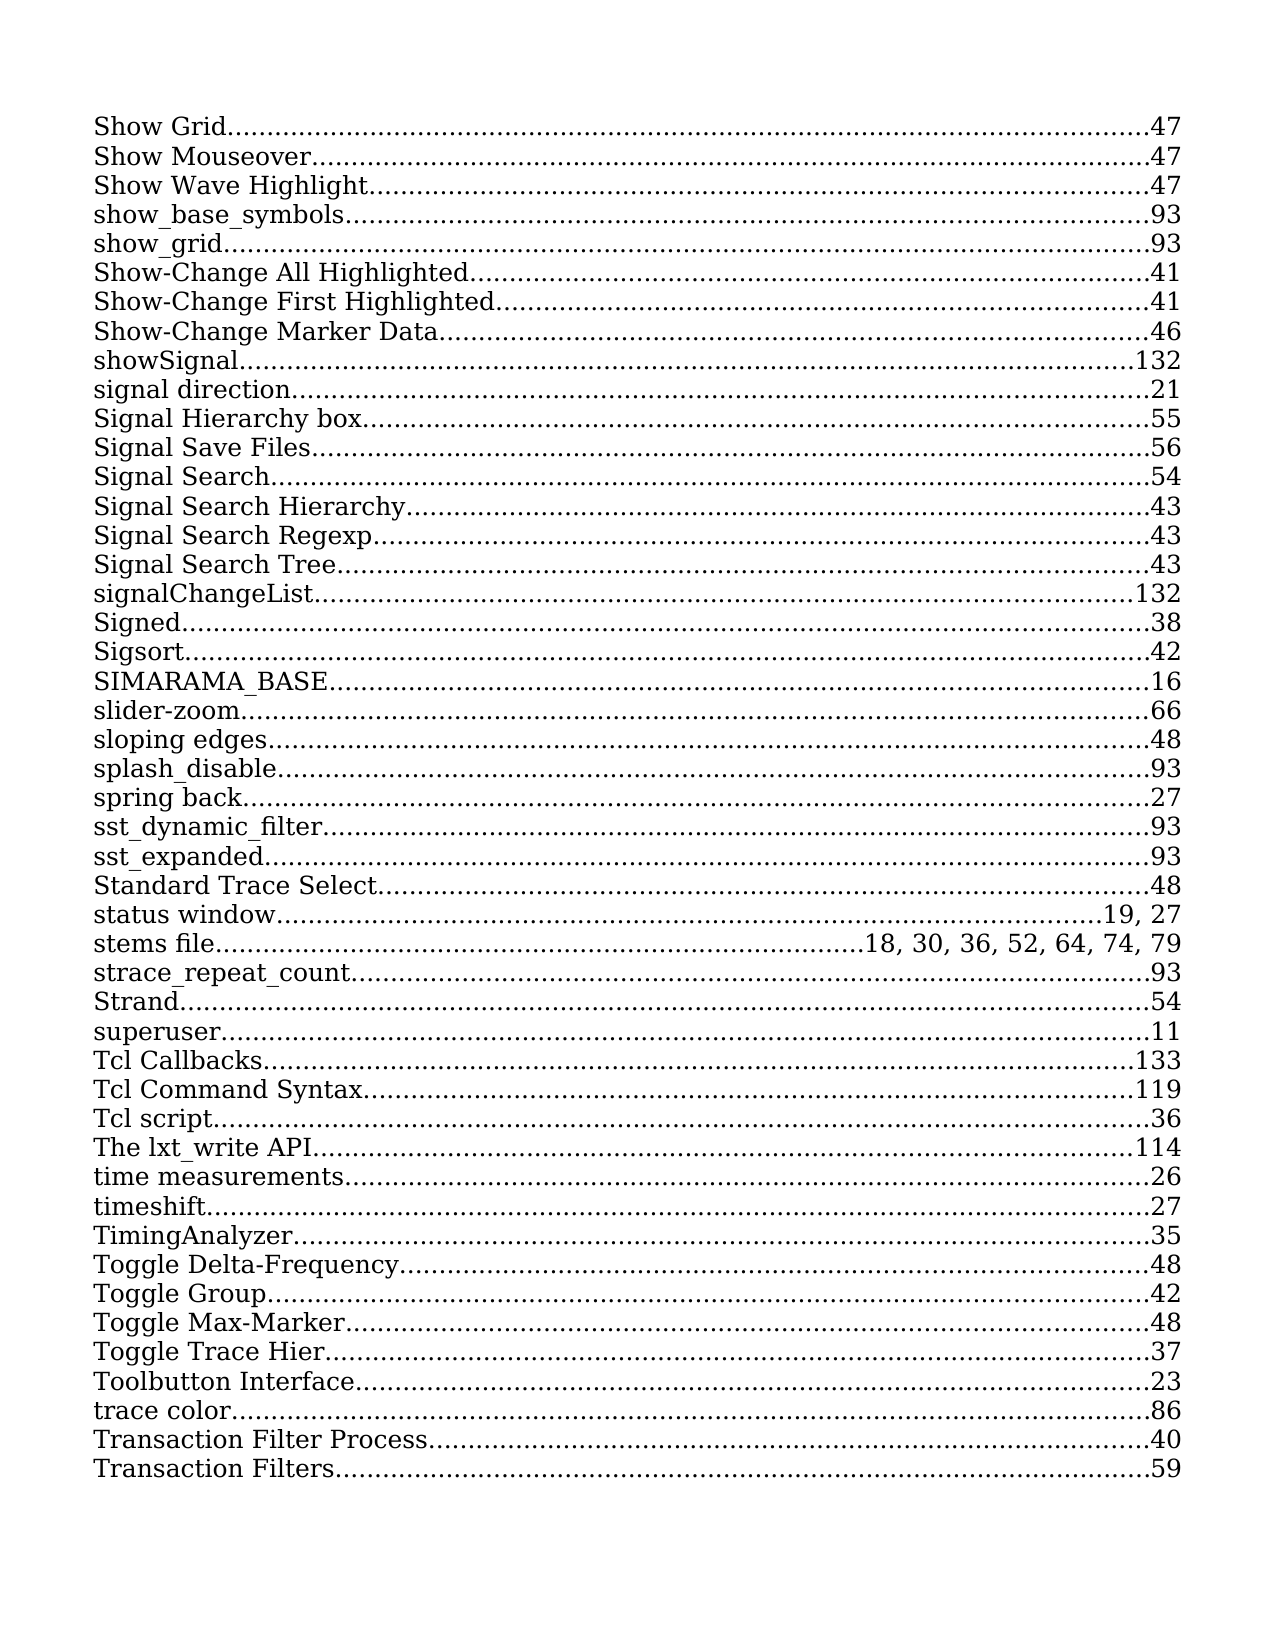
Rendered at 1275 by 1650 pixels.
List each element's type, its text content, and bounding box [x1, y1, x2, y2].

text Standard Trace Select 48 [93, 871, 1182, 900]
text show_base_symbols 93 [93, 200, 1182, 229]
text Tcl Callbacks 133 [93, 1046, 1182, 1075]
text Signal Hierarchy box 55 [93, 404, 1182, 433]
text spring back 27 [93, 783, 1182, 812]
text SIMARAMA_BASE 16 [93, 667, 1182, 696]
text sst_expanded 93 [93, 842, 1182, 871]
text status window 19, 27 [93, 900, 1182, 929]
text Show-Change Marker Data 46 [93, 317, 1182, 346]
text TimingAnalyzer 35 [93, 1221, 1182, 1250]
text signal direction 21 [93, 375, 1182, 404]
text trace color 86 [93, 1396, 1182, 1425]
text Signed 38 [93, 608, 1182, 637]
text Toolbutton Interface 23 [93, 1367, 1182, 1396]
text Sigsort 42 [93, 637, 1182, 667]
text Signal Search Hierarchy 43 [93, 492, 1182, 521]
text Toggle Trace Hier 37 [93, 1337, 1182, 1367]
text Tcl script 36 [93, 1104, 1182, 1133]
text stems file 18, 30, 36, 52, 64, 74, 79 [93, 929, 1182, 958]
text slider-zoom 66 [93, 696, 1182, 725]
text Transaction Filters 59 [93, 1454, 1182, 1483]
text Toggle Max-Marker 48 [93, 1308, 1182, 1337]
text show_grid 93 [93, 229, 1182, 258]
text splash_disable 93 [93, 754, 1182, 783]
text Tcl Command Syntax 119 [93, 1075, 1182, 1104]
text timeshift 27 [93, 1192, 1182, 1221]
text Show-Change First Highlighted 41 [93, 287, 1182, 317]
text superuser 11 [93, 1017, 1182, 1046]
text The lxt_write API 114 [93, 1133, 1182, 1162]
text Transaction Filter Process 40 [93, 1425, 1182, 1454]
text Signal Search Regexp 43 [93, 521, 1182, 550]
text Show-Change All Highlighted 41 [93, 258, 1182, 287]
text Toggle Delta-Frequency 48 [93, 1250, 1182, 1279]
text Strand 54 [93, 987, 1182, 1017]
text time measurements 26 [93, 1162, 1182, 1192]
text sst_dynamic_filter 93 [93, 812, 1182, 842]
text signalChangeList 132 [93, 579, 1182, 608]
text Signal Save Files 56 [93, 433, 1182, 462]
text Signal Search Tree 43 [93, 550, 1182, 579]
text showSignal 132 [93, 346, 1182, 375]
text Show Wave Highlight 47 [93, 171, 1182, 200]
text Show Mouseover 47 [93, 142, 1182, 171]
text Show Grid 47 [93, 112, 1182, 142]
text sloping edges 48 [93, 725, 1182, 754]
text strace_repeat_count 93 [93, 958, 1182, 987]
text Signal Search 54 [93, 462, 1182, 492]
text Toggle Group 42 [93, 1279, 1182, 1308]
